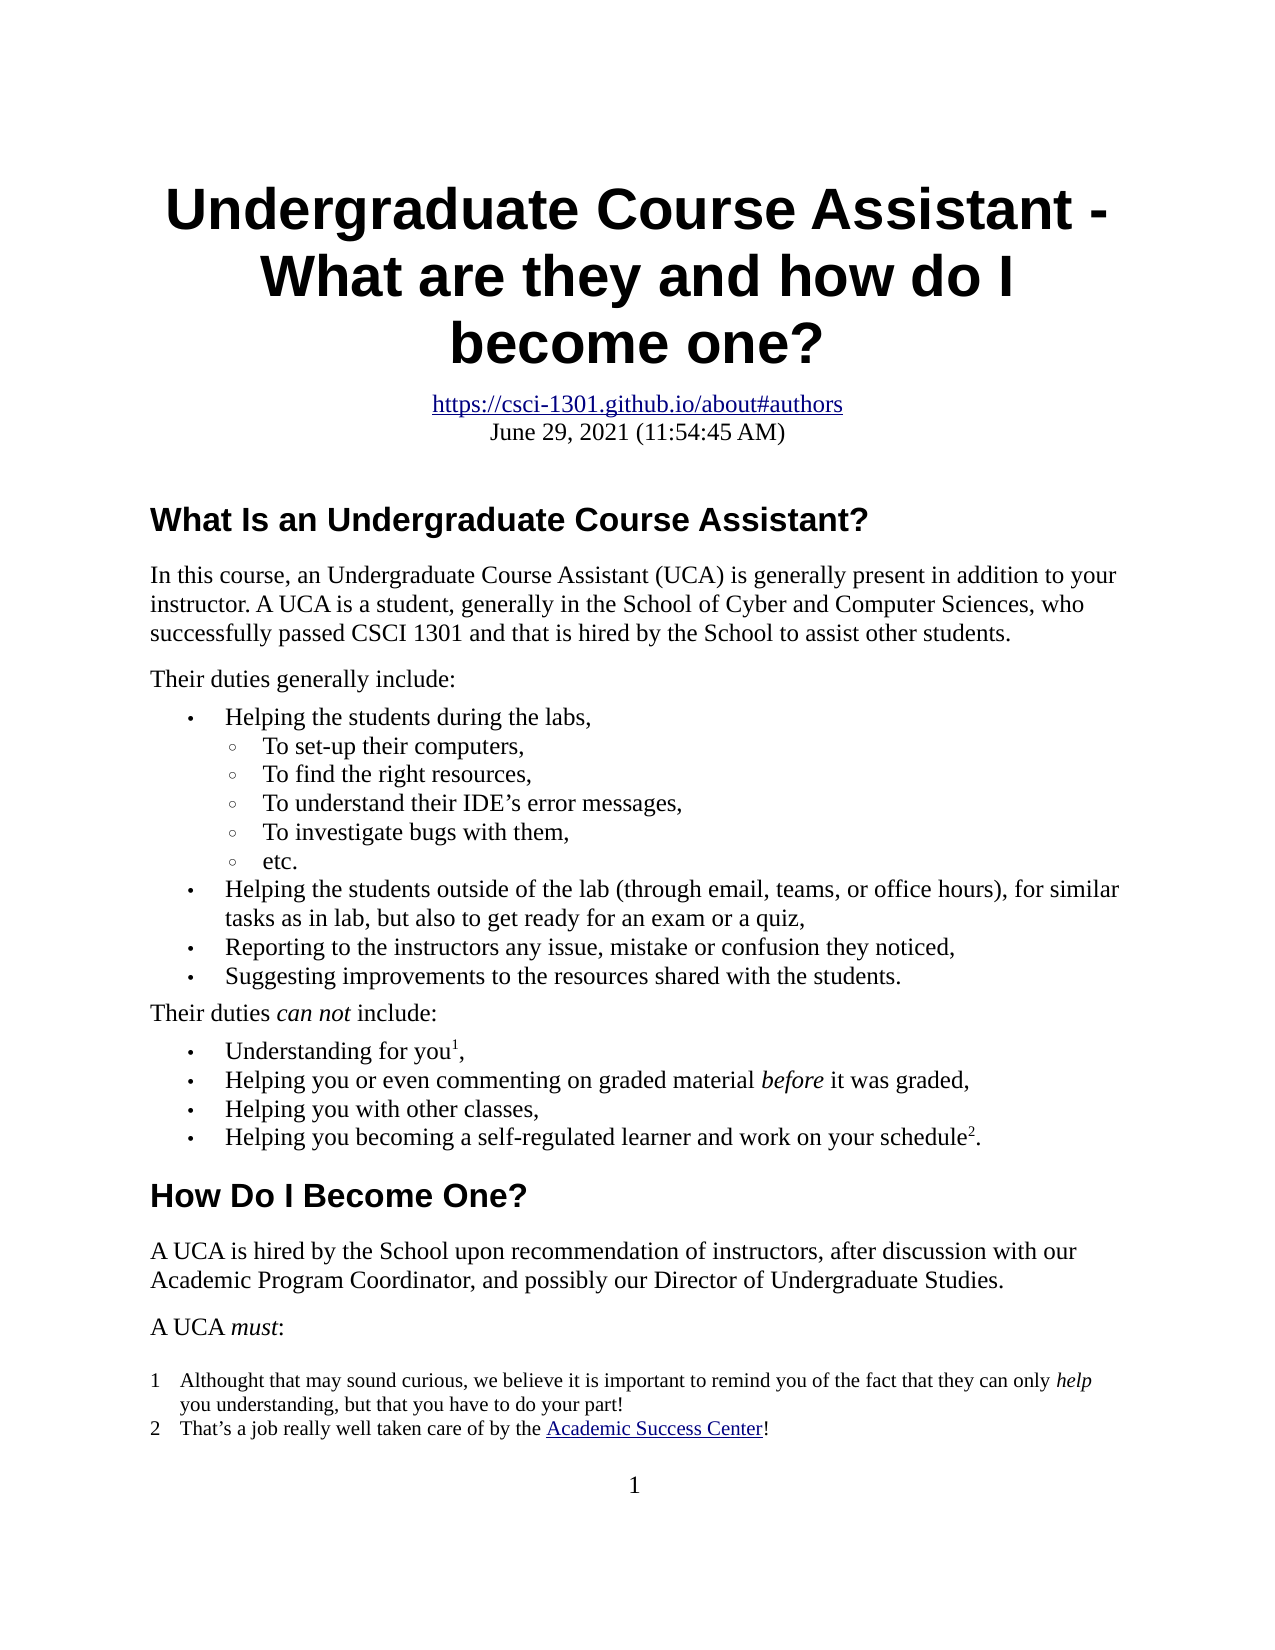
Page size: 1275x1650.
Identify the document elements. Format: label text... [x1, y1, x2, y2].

list Understanding for you, [187, 1036, 1125, 1065]
list To set-up their computers, [225, 731, 1125, 759]
list Althought that may sound curious, we believe it is important to remind you of the fact that they can only help you understanding, but that you have to do your part! [150, 1368, 1125, 1416]
list That’s a job really well taken care of by the Academic Success Center! [150, 1416, 1125, 1440]
list To understand their IDE’s error messages, [225, 788, 1125, 817]
list Suggesting improvements to the resources shared with the students. [187, 961, 1125, 989]
list To investigate bugs with them, [225, 817, 1125, 846]
list Reporting to the instructors any issue, mistake or confusion they noticed, [187, 932, 1125, 961]
text Their duties generally include: [150, 664, 1125, 693]
list Helping you with other classes, [187, 1094, 1125, 1122]
text A UCA is hired by the School upon recommendation of instructors, after discussion with our Academic Program Coordinator, and possibly our Director of Undergraduate Studies. [150, 1236, 1125, 1294]
subtitle What Is an Undergraduate Course Assistant? [150, 500, 1125, 539]
list To find the right resources, [225, 759, 1125, 788]
text A UCA must: [150, 1312, 1125, 1340]
subtitle How Do I Become One? [150, 1176, 1125, 1215]
title Undergraduate Course Assistant - What are they and how do I become one? [150, 175, 1125, 376]
text June 29, 2021 (11:54:45 AM) [150, 417, 1125, 446]
text In this course, an Undergraduate Course Assistant (UCA) is generally present in addition to your instructor. A UCA is a student, generally in the School of Cyber and Computer Sciences, who successfully passed CSCI 1301 and that is hired by the School to assist other students. [150, 560, 1125, 646]
list Helping you or even commenting on graded material before it was graded, [187, 1065, 1125, 1094]
list Helping the students during the labs, [187, 702, 1125, 731]
text Their duties can not include: [150, 998, 1125, 1027]
list Helping the students outside of the lab (through email, teams, or office hours), for similar tasks as in lab, but also to get ready for an exam or a quiz, [187, 874, 1125, 932]
text https://csci-1301.github.io/about#authors [150, 389, 1125, 417]
list etc. [225, 846, 1125, 874]
list Helping you becoming a self-regulated learner and work on your schedule. [187, 1122, 1125, 1151]
